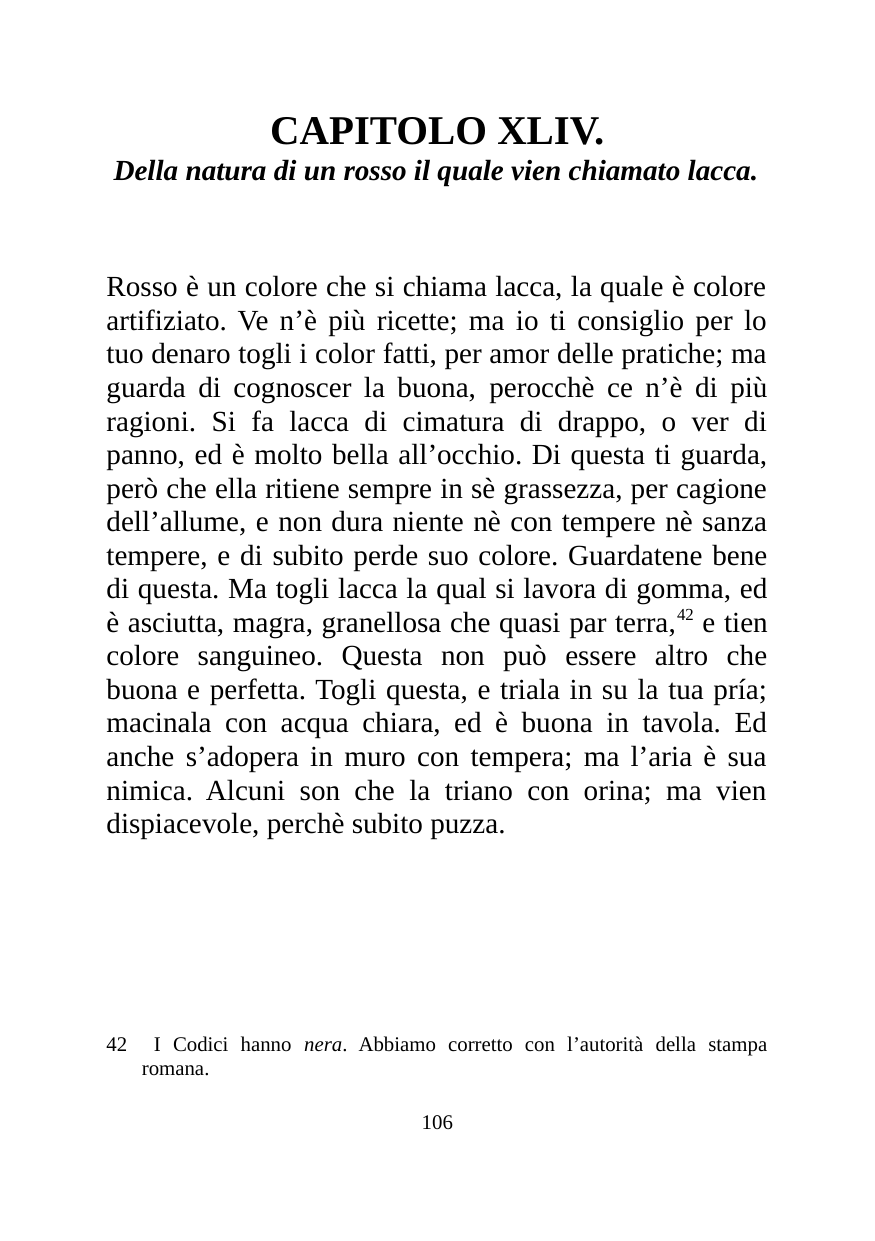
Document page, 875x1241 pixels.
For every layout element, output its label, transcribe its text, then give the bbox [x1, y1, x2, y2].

text I Codici hanno nera. Abbiamo corretto con l’autorità della stampa romana. [106, 1032, 768, 1080]
subtitle CAPITOLO XLIV. Della natura di un rosso il quale vien chiamato lacca. [106, 106, 768, 187]
text Rosso è un colore che si chiama lacca, la quale è colore artifiziato. Ve n’è più ricette; ma io ti consiglio per lo tuo denaro togli i color fatti, per amor delle pratiche; ma guarda di cognoscer la buona, perocchè ce n’è di più ragioni. Si fa lacca di cimatura di drappo, o ver di panno, ed è molto bella all’occhio. Di questa ti guarda, però che ella ritiene sempre in sè grassezza, per cagione dell’allume, e non dura niente nè con tempere nè sanza tempere, e di subito perde suo colore. Guardatene bene di questa. Ma togli lacca la qual si lavora di gomma, ed è asciutta, magra, granellosa che quasi par terra, e tien colore sanguineo. Questa non può essere altro che buona e perfetta. Togli questa, e triala in su la tua pría; macinala con acqua chiara, ed è buona in tavola. Ed anche s’adopera in muro con tempera; ma l’aria è sua nimica. Alcuni son che la triano con orina; ma vien dispiacevole, perchè subito puzza. [106, 269, 768, 840]
